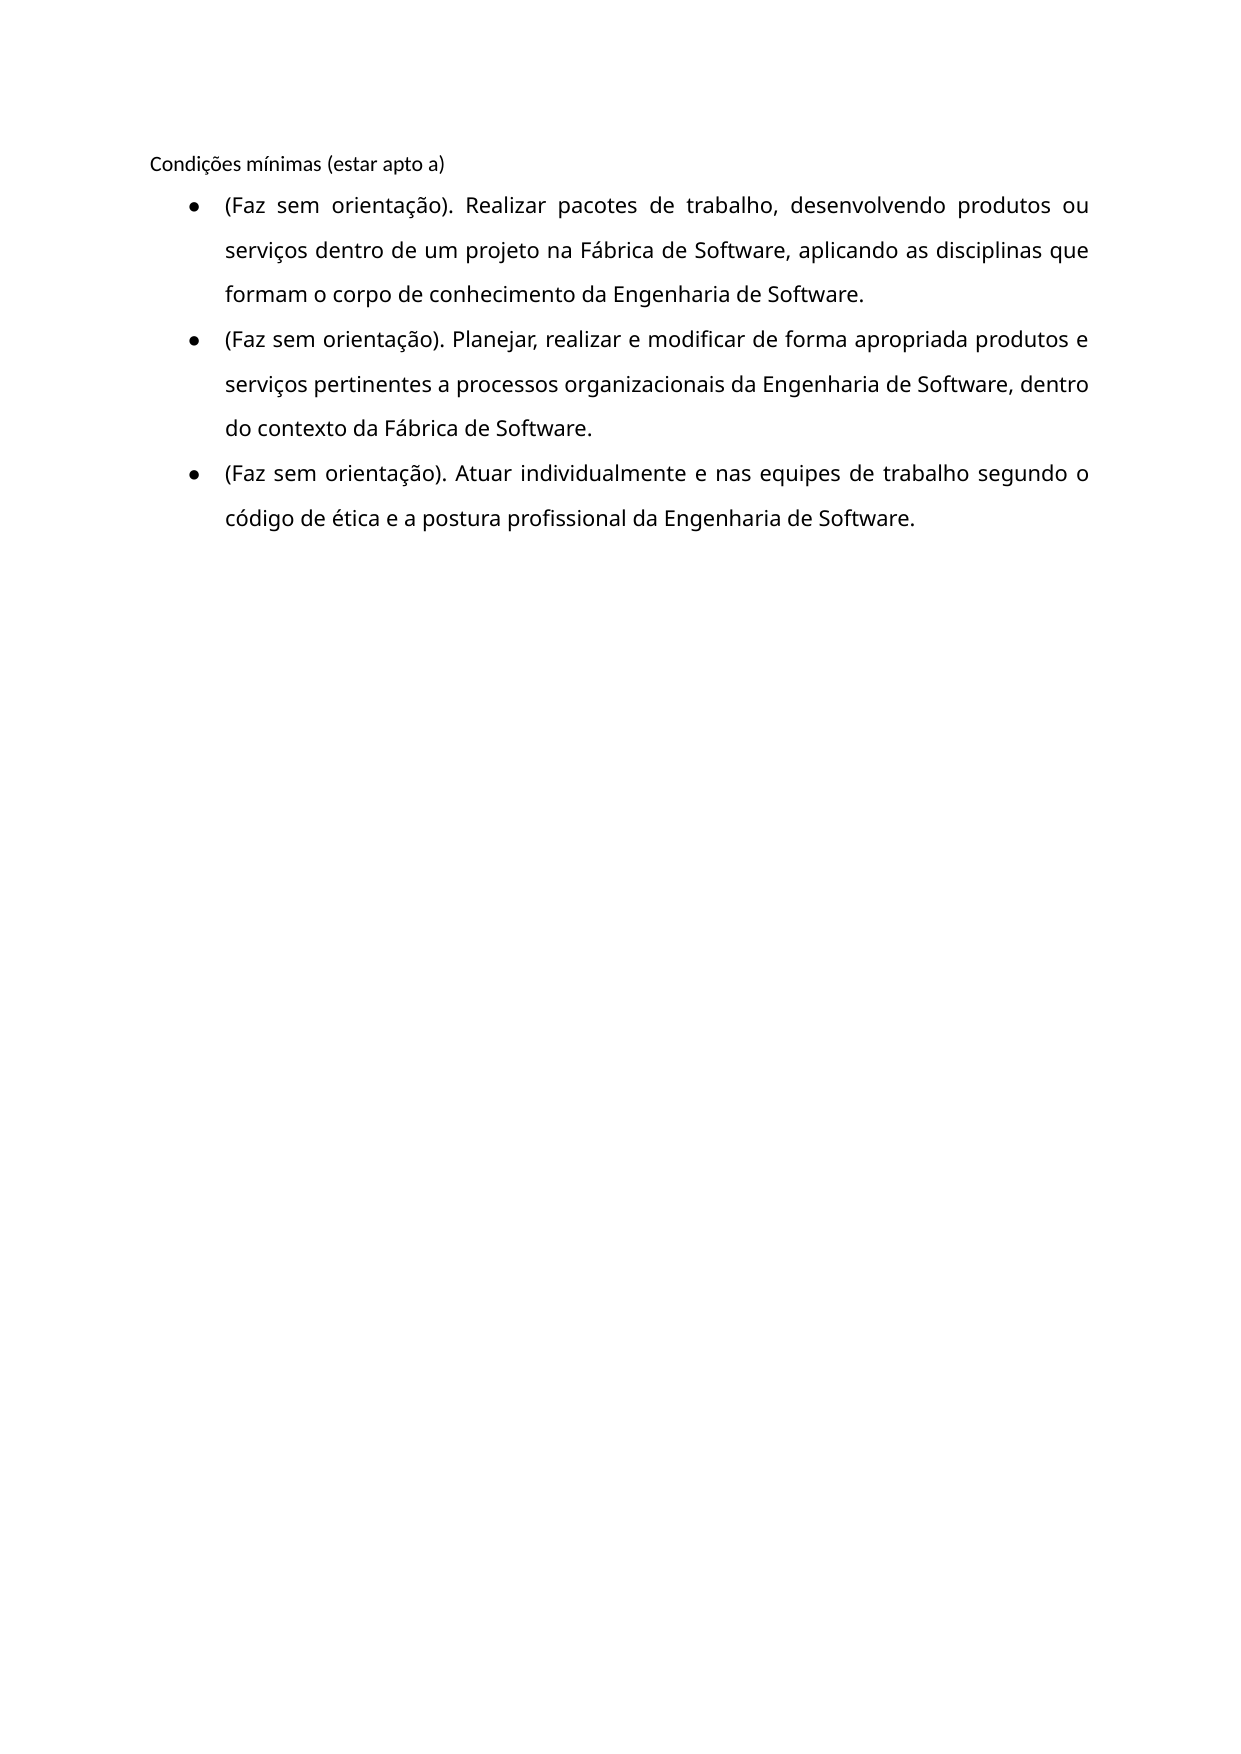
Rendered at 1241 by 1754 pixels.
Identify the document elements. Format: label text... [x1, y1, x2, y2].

list (Faz sem orientação). Realizar pacotes de trabalho, desenvolvendo produtos ou serviços dentro de um projeto na Fábrica de Software, aplicando as disciplinas que formam o corpo de conhecimento da Engenharia de Software. [187, 190, 1090, 309]
subtitle Condições mínimas (estar apto a) [150, 150, 1090, 177]
list (Faz sem orientação). Planejar, realizar e modificar de forma apropriada produtos e serviços pertinentes a processos organizacionais da Engenharia de Software, dentro do contexto da Fábrica de Software. [187, 324, 1090, 443]
list (Faz sem orientação). Atuar individualmente e nas equipes de trabalho segundo o código de ética e a postura profissional da Engenharia de Software. [187, 458, 1090, 533]
